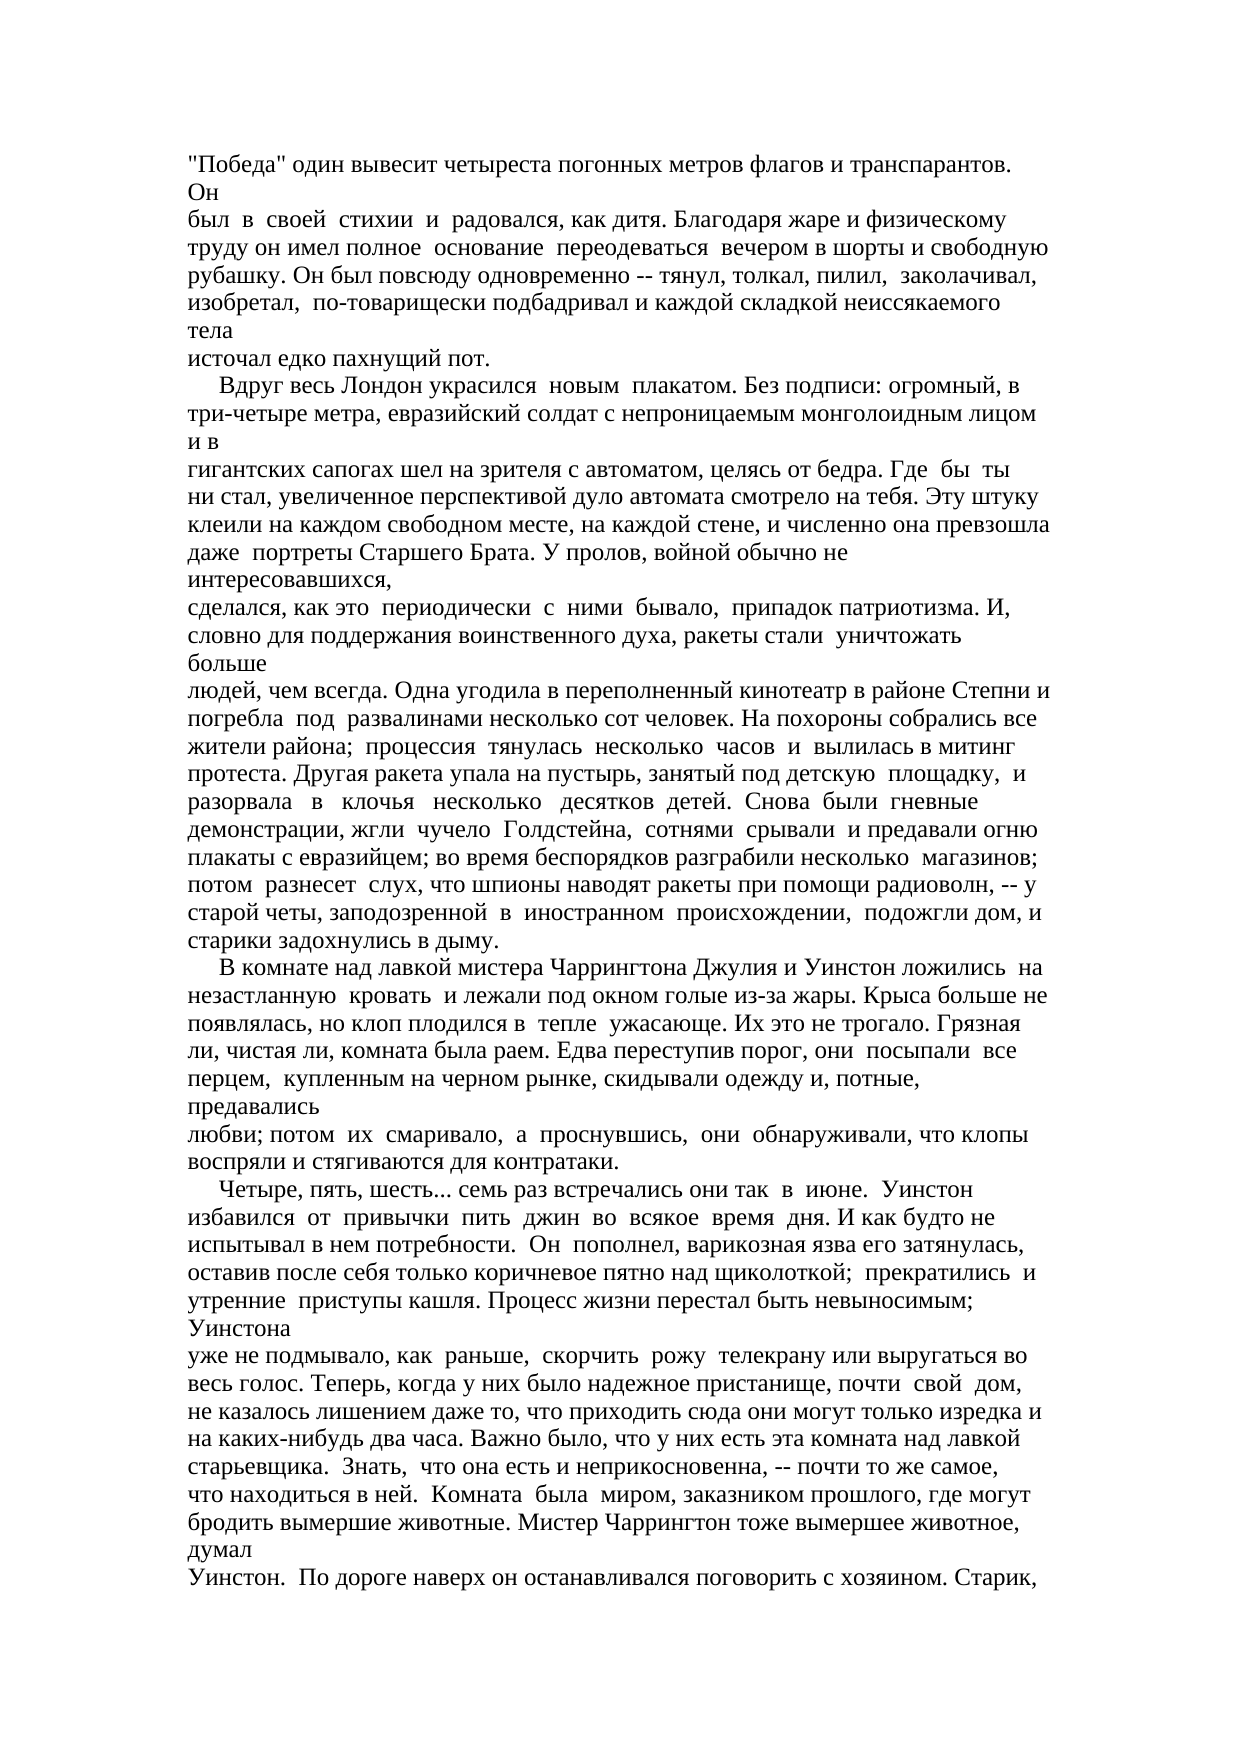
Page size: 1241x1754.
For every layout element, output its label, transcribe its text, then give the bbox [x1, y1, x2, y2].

text потом разнесет слух, что шпионы наводят ракеты при помощи радиоволн, -- у [187, 870, 1053, 898]
text "Победа" один вывесит четыреста погонных метров флагов и транспарантов. Он [187, 150, 1053, 205]
text Четыре, пять, шесть... семь раз встречались они так в июне. Уинстон [187, 1175, 1053, 1203]
text демонстрации, жгли чучело Голдстейна, сотнями срывали и предавали огню [187, 815, 1053, 843]
text плакаты с евразийцем; во время беспорядков разграбили несколько магазинов; [187, 843, 1053, 870]
text погребла под развалинами несколько сот человек. На похороны собрались все [187, 704, 1053, 732]
text изобретал, по-товарищески подбадривал и каждой складкой неиссякаемого тела [187, 288, 1053, 344]
text весь голос. Теперь, когда у них было надежное пристанище, почти свой дом, [187, 1369, 1053, 1397]
text оставив после себя только коричневое пятно над щиколоткой; прекратились и [187, 1258, 1053, 1286]
text протеста. Другая ракета упала на пустырь, занятый под детскую площадку, и [187, 759, 1053, 787]
text словно для поддержания воинственного духа, ракеты стали уничтожать больше [187, 621, 1053, 676]
text что находиться в ней. Комната была миром, заказником прошлого, где могут [187, 1480, 1053, 1508]
text Вдруг весь Лондон украсился новым плакатом. Без подписи: огромный, в [187, 372, 1053, 399]
text ли, чистая ли, комната была раем. Едва переступив порог, они посыпали все [187, 1037, 1053, 1064]
text В комнате над лавкой мистера Чаррингтона Джулия и Уинстон ложились на [187, 953, 1053, 981]
text ни стал, увеличенное перспективой дуло автомата смотрело на тебя. Эту штуку [187, 482, 1053, 510]
text жители района; процессия тянулась несколько часов и вылилась в митинг [187, 732, 1053, 759]
text старой четы, заподозренной в иностранном происхождении, подожгли дом, и [187, 898, 1053, 926]
text был в своей стихии и радовался, как дитя. Благодаря жаре и физическому [187, 205, 1053, 233]
text рубашку. Он был повсюду одновременно -- тянул, толкал, пилил, заколачивал, [187, 261, 1053, 288]
text людей, чем всегда. Одна угодила в переполненный кинотеатр в районе Степни и [187, 676, 1053, 704]
text избавился от привычки пить джин во всякое время дня. И как будто не [187, 1203, 1053, 1231]
text три-четыре метра, евразийский солдат с непроницаемым монголоидным лицом и в [187, 399, 1053, 455]
text любви; потом их смаривало, а проснувшись, они обнаруживали, что клопы [187, 1120, 1053, 1147]
text не казалось лишением даже то, что приходить сюда они могут только изредка и [187, 1397, 1053, 1424]
text клеили на каждом свободном месте, на каждой стене, и численно она превзошла [187, 510, 1053, 538]
text уже не подмывало, как раньше, скорчить рожу телекрану или выругаться во [187, 1341, 1053, 1369]
text перцем, купленным на черном рынке, скидывали одежду и, потные, предавались [187, 1064, 1053, 1120]
text труду он имел полное основание переодеваться вечером в шорты и свободную [187, 233, 1053, 261]
text незастланную кровать и лежали под окном голые из-за жары. Крыса больше не [187, 981, 1053, 1009]
text сделался, как это периодически с ними бывало, припадок патриотизма. И, [187, 593, 1053, 621]
text бродить вымершие животные. Мистер Чаррингтон тоже вымершее животное, думал [187, 1508, 1053, 1563]
text утренние приступы кашля. Процесс жизни перестал быть невыносимым; Уинстона [187, 1286, 1053, 1341]
text Уинстон. По дороге наверх он останавливался поговорить с хозяином. Старик, [187, 1563, 1053, 1591]
text воспряли и стягиваются для контратаки. [187, 1147, 1053, 1175]
text на каких-нибудь два часа. Важно было, что у них есть эта комната над лавкой [187, 1424, 1053, 1452]
text старьевщика. Знать, что она есть и неприкосновенна, -- почти то же самое, [187, 1452, 1053, 1480]
text появлялась, но клоп плодился в тепле ужасающе. Их это не трогало. Грязная [187, 1009, 1053, 1037]
text разорвала в клочья несколько десятков детей. Снова были гневные [187, 787, 1053, 815]
text источал едко пахнущий пот. [187, 344, 1053, 372]
text старики задохнулись в дыму. [187, 926, 1053, 953]
text гигантских сапогах шел на зрителя с автоматом, целясь от бедра. Где бы ты [187, 455, 1053, 482]
text даже портреты Старшего Брата. У пролов, войной обычно не интересовавшихся, [187, 538, 1053, 593]
text испытывал в нем потребности. Он пополнел, варикозная язва его затянулась, [187, 1231, 1053, 1258]
